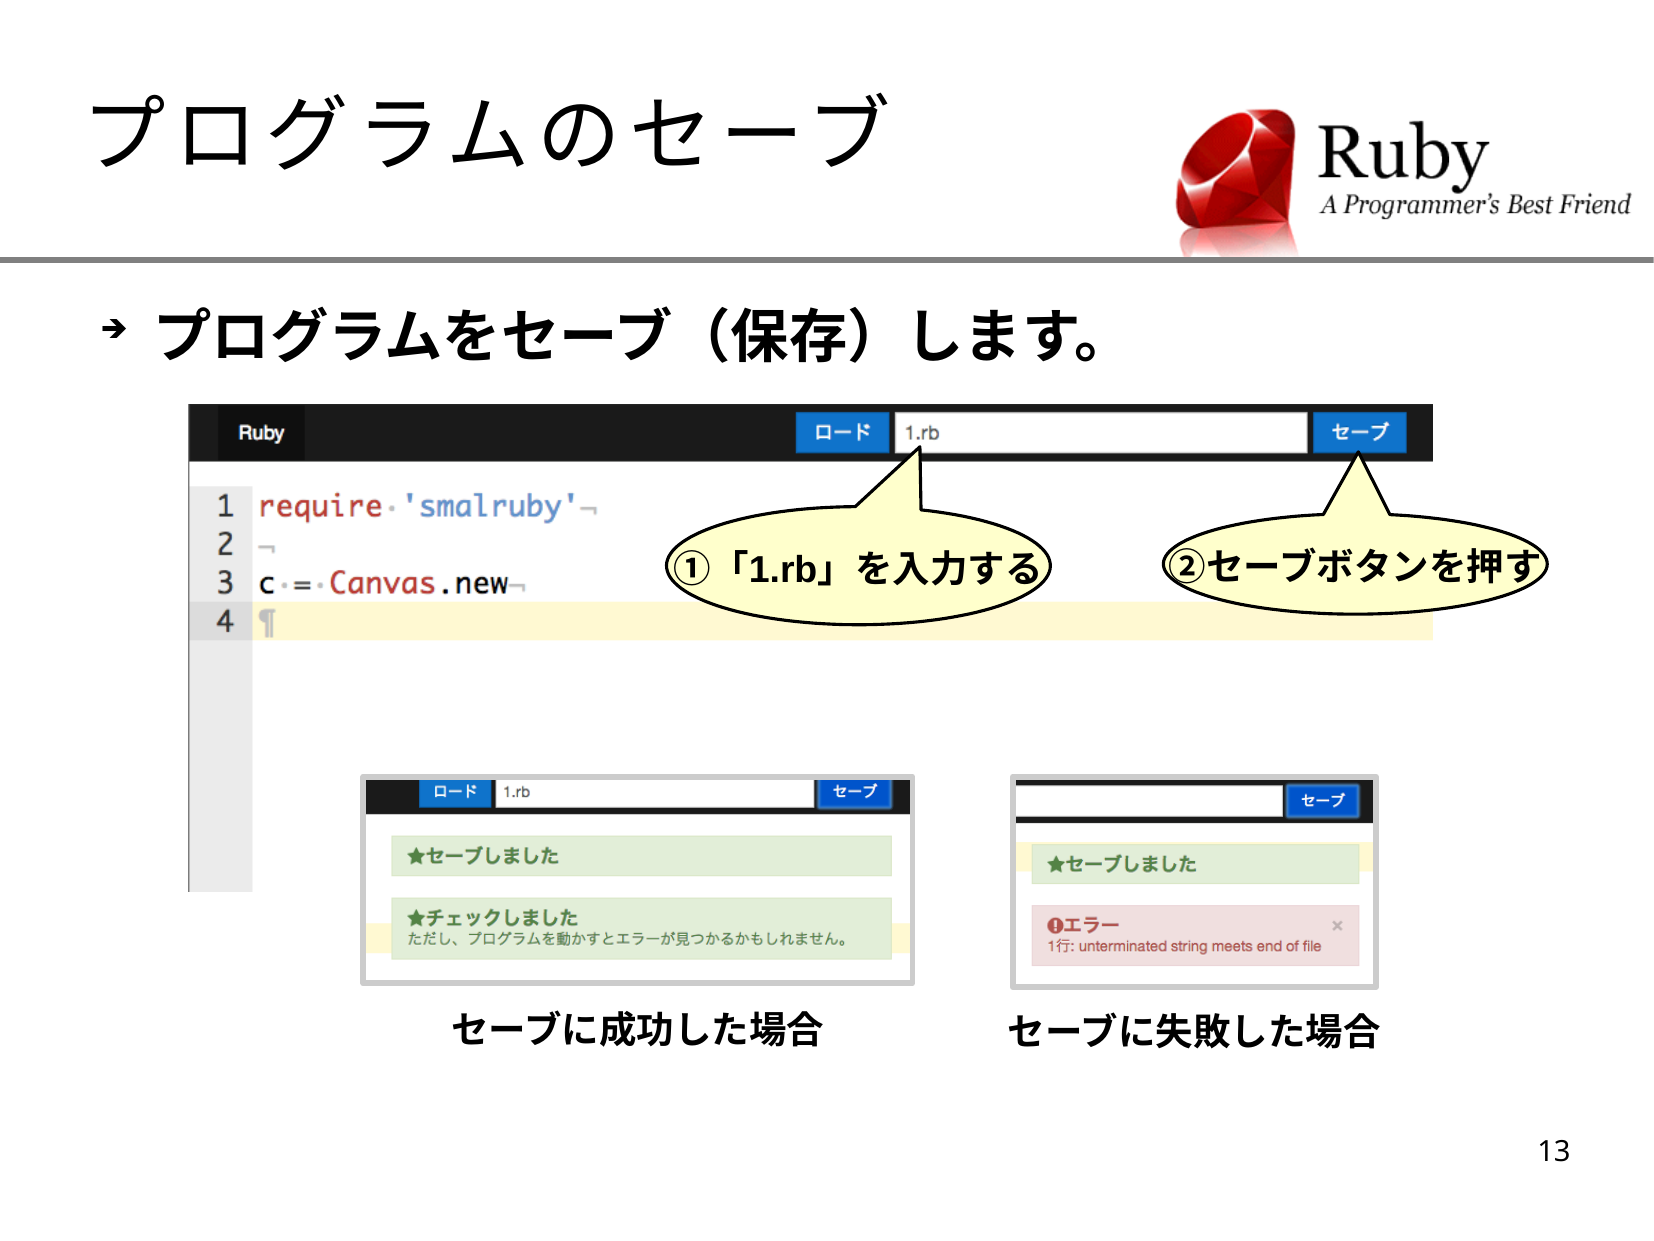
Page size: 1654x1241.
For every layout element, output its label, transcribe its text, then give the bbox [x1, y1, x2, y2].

text_box ②セーブボタンを押す [1163, 451, 1548, 615]
picture [1015, 779, 1373, 985]
picture [1160, 82, 1654, 257]
text_box ①「1.rb」を入力する [666, 446, 1051, 625]
picture [366, 779, 910, 981]
title プログラムのセーブ [82, 49, 1152, 207]
list プログラムをセーブ（保存）します。 [82, 290, 1571, 1109]
